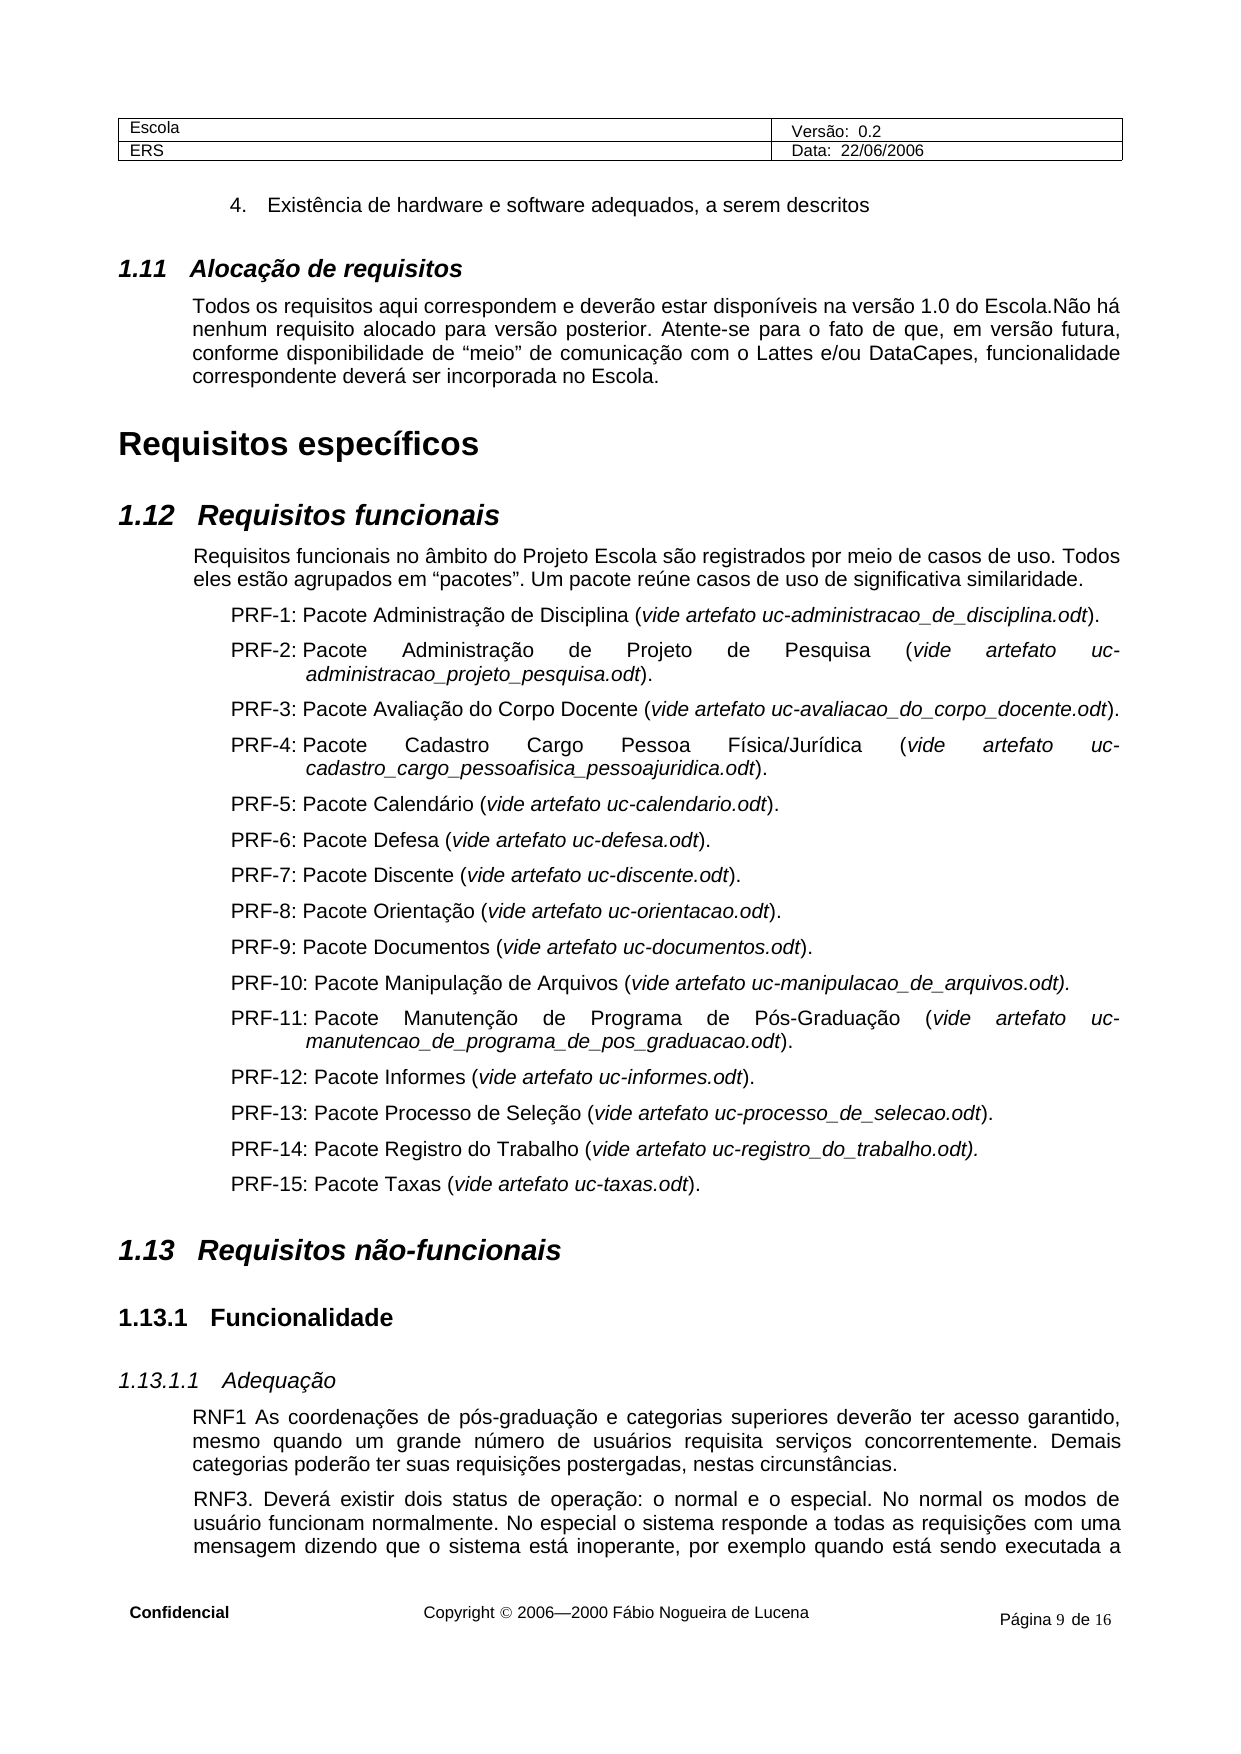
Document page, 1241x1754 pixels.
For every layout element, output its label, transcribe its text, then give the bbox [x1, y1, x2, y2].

list Pacote Calendário (vide artefato uc-calendario.odt). [231, 792, 1122, 816]
subtitle Adequação [118, 1368, 1122, 1393]
list Pacote Defesa (vide artefato uc-defesa.odt). [231, 828, 1122, 851]
list Pacote Orientação (vide artefato uc-orientacao.odt). [231, 900, 1122, 923]
list Pacote Processo de Seleção (vide artefato uc-processo_de_selecao.odt). [231, 1102, 1122, 1125]
list Pacote Taxas (vide artefato uc-taxas.odt). [231, 1173, 1122, 1196]
list Pacote Avaliação do Corpo Docente (vide artefato uc-avaliacao_do_corpo_docente.odt). [231, 698, 1122, 721]
text Todos os requisitos aqui correspondem e deverão estar disponíveis na versão 1.0 do Escola.Não há nenhum requisito alocado para versão posterior. Atente-se para o fato de que, em versão futura, conforme disponibilidade de “meio” de comunicação com o Lattes e/ou DataCapes, funcionalidade correspondente deverá ser incorporada no Escola. [192, 295, 1122, 388]
subtitle Requisitos não-funcionais [118, 1233, 1122, 1266]
list Pacote Administração de Disciplina (vide artefato uc-administracao_de_disciplina.odt). [231, 603, 1122, 626]
list Pacote Manutenção de Programa de Pós-Graduação (vide artefato uc-manutencao_de_programa_de_pos_graduacao.odt). [231, 1007, 1122, 1053]
subtitle Funcionalidade [118, 1303, 1122, 1331]
list Pacote Cadastro Cargo Pessoa Física/Jurídica (vide artefato uc-cadastro_cargo_pessoafisica_pessoajuridica.odt). [231, 733, 1122, 780]
text RNF1 As coordenações de pós-graduação e categorias superiores deverão ter acesso garantido, mesmo quando um grande número de usuários requisita serviços concorrentemente. Demais categorias poderão ter suas requisições postergadas, nestas circunstâncias. [192, 1406, 1122, 1476]
list Existência de hardware e software adequados, a serem descritos [229, 194, 1122, 217]
list Pacote Manipulação de Arquivos (vide artefato uc-manipulacao_de_arquivos.odt). [231, 971, 1122, 994]
text RNF3. Deverá existir dois status de operação: o normal e o especial. No normal os modos de usuário funcionam normalmente. No especial o sistema responde a todas as requisições com uma mensagem dizendo que o sistema está inoperante, por exemplo quando está sendo executada a [193, 1488, 1122, 1558]
subtitle Alocação de requisitos [118, 254, 1122, 282]
list Pacote Informes (vide artefato uc-informes.odt). [231, 1066, 1122, 1089]
list Pacote Administração de Projeto de Pesquisa (vide artefato uc-administracao_projeto_pesquisa.odt). [231, 639, 1122, 685]
text Requisitos funcionais no âmbito do Projeto Escola são registrados por meio de casos de uso. Todos eles estão agrupados em “pacotes”. Um pacote reúne casos de uso de significativa similaridade. [193, 544, 1122, 591]
list Pacote Documentos (vide artefato uc-documentos.odt). [231, 935, 1122, 959]
list Pacote Discente (vide artefato uc-discente.odt). [231, 864, 1122, 887]
list Pacote Registro do Trabalho (vide artefato uc-registro_do_trabalho.odt). [231, 1137, 1122, 1161]
subtitle Requisitos funcionais [118, 499, 1122, 532]
subtitle Requisitos específicos [118, 425, 1122, 462]
